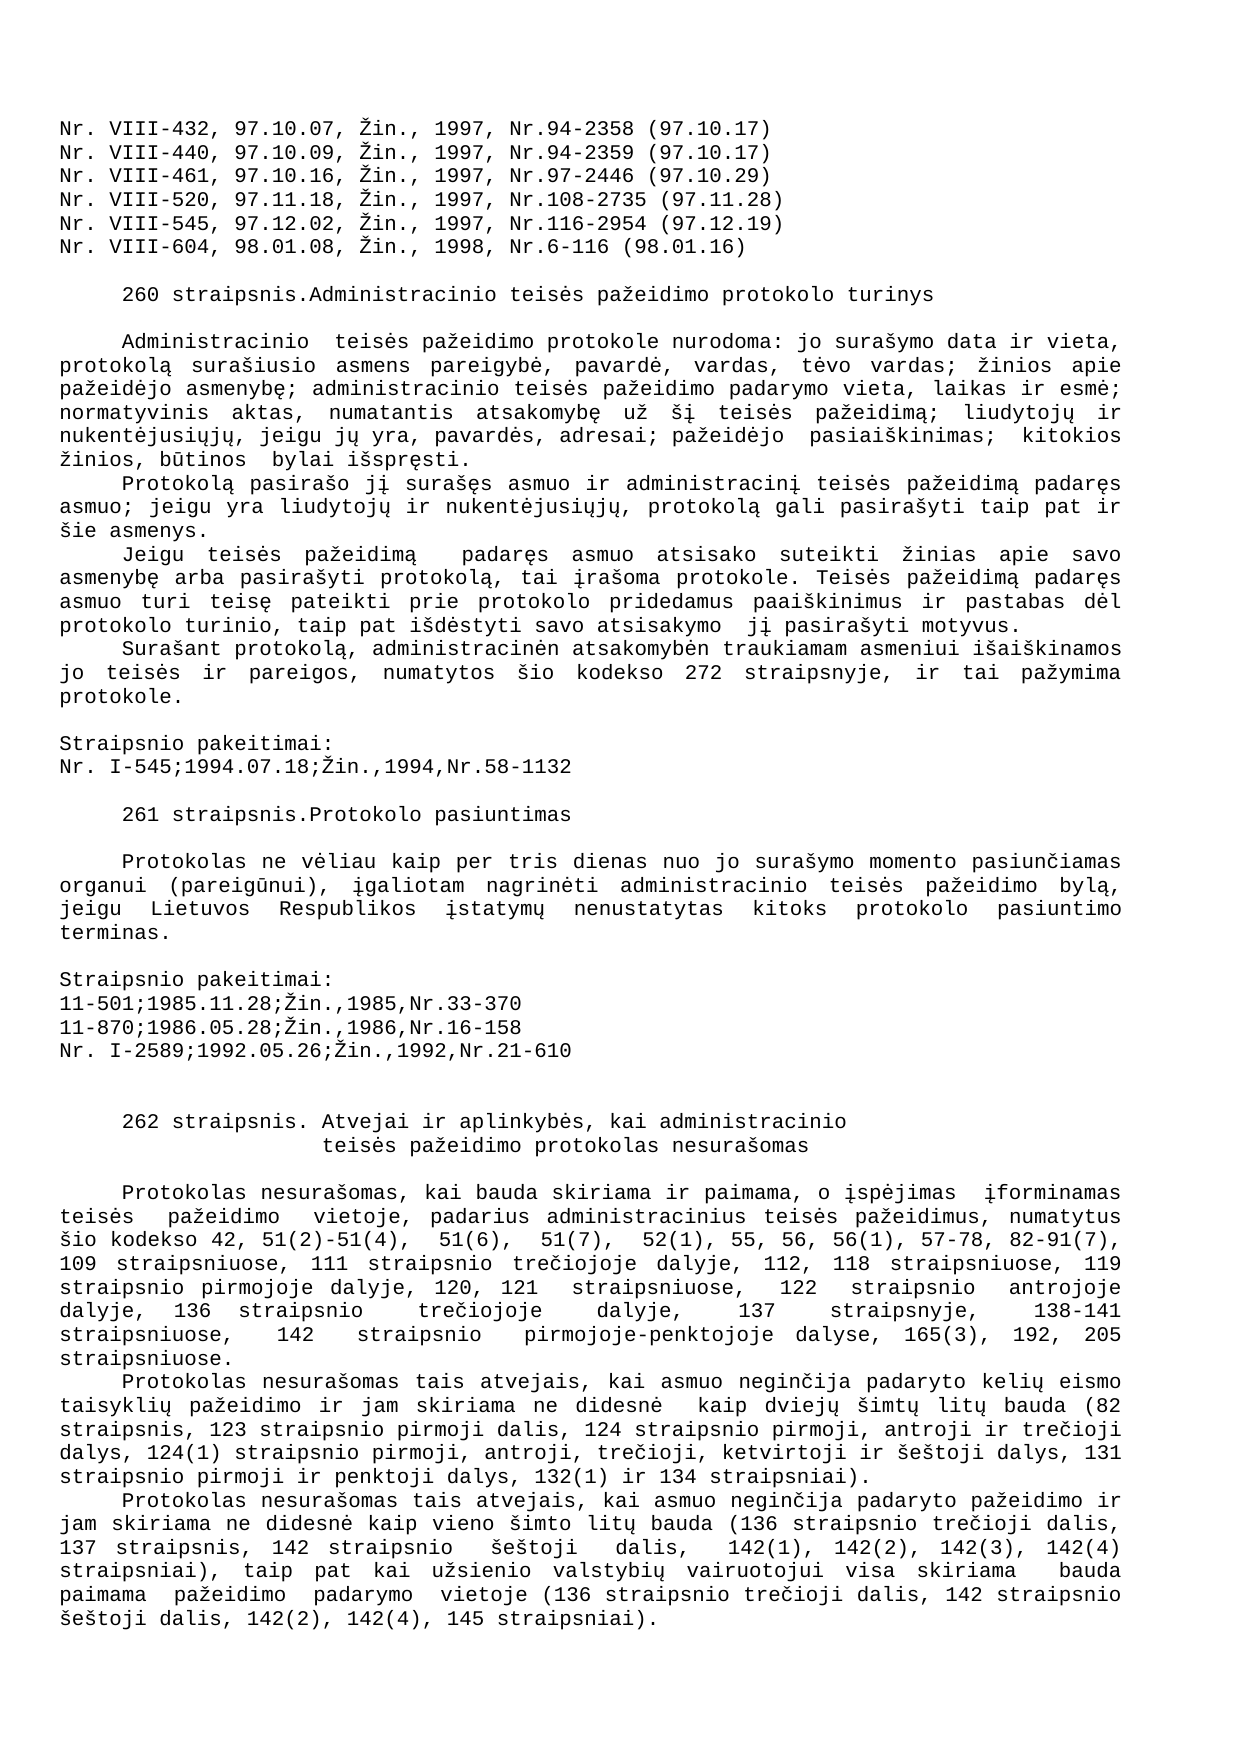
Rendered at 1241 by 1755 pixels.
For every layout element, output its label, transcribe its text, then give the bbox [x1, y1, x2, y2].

text Nr. VIII-545, 97.12.02, Žin., 1997, Nr.116-2954 (97.12.19) [59, 213, 1122, 236]
text teisės pažeidimo protokolas nesurašomas [59, 1135, 1122, 1158]
text Protokolas ne vėliau kaip per tris dienas nuo jo surašymo momento pasiunčiamas organui (pareigūnui), įgaliotam nagrinėti administracinio teisės pažeidimo bylą, jeigu Lietuvos Respublikos įstatymų nenustatytas kitoks protokolo pasiuntimo terminas. [59, 851, 1122, 946]
text Nr. VIII-604, 98.01.08, Žin., 1998, Nr.6-116 (98.01.16) [59, 236, 1122, 260]
text 11-501;1985.11.28;Žin.,1985,Nr.33-370 [59, 993, 1122, 1017]
text Nr. VIII-440, 97.10.09, Žin., 1997, Nr.94-2359 (97.10.17) [59, 142, 1122, 165]
text Protokolas nesurašomas, kai bauda skiriama ir paimama, o įspėjimas įforminamas teisės pažeidimo vietoje, padarius administracinius teisės pažeidimus, numatytus šio kodekso 42, 51(2)-51(4), 51(6), 51(7), 52(1), 55, 56, 56(1), 57-78, 82-91(7), 109 straipsniuose, 111 straipsnio trečiojoje dalyje, 112, 118 straipsniuose, 119 straipsnio pirmojoje dalyje, 120, 121 straipsniuose, 122 straipsnio antrojoje dalyje, 136 straipsnio trečiojoje dalyje, 137 straipsnyje, 138-141 straipsniuose, 142 straipsnio pirmojoje-penktojoje dalyse, 165(3), 192, 205 straipsniuose. [59, 1182, 1122, 1371]
text 11-870;1986.05.28;Žin.,1986,Nr.16-158 [59, 1017, 1122, 1040]
text Protokolą pasirašo jį surašęs asmuo ir administracinį teisės pažeidimą padaręs asmuo; jeigu yra liudytojų ir nukentėjusiųjų, protokolą gali pasirašyti taip pat ir šie asmenys. [59, 473, 1122, 544]
text Nr. VIII-432, 97.10.07, Žin., 1997, Nr.94-2358 (97.10.17) [59, 118, 1122, 142]
text Protokolas nesurašomas tais atvejais, kai asmuo neginčija padaryto pažeidimo ir jam skiriama ne didesnė kaip vieno šimto litų bauda (136 straipsnio trečioji dalis, 137 straipsnis, 142 straipsnio šeštoji dalis, 142(1), 142(2), 142(3), 142(4) straipsniai), taip pat kai užsienio valstybių vairuotojui visa skiriama bauda paimama pažeidimo padarymo vietoje (136 straipsnio trečioji dalis, 142 straipsnio šeštoji dalis, 142(2), 142(4), 145 straipsniai). [59, 1489, 1122, 1631]
text Nr. I-545;1994.07.18;Žin.,1994,Nr.58-1132 [59, 757, 1122, 780]
text Nr. I-2589;1992.05.26;Žin.,1992,Nr.21-610 [59, 1040, 1122, 1064]
text 261 straipsnis.Protokolo pasiuntimas [59, 804, 1122, 827]
text Straipsnio pakeitimai: [59, 733, 1122, 757]
text 262 straipsnis. Atvejai ir aplinkybės, kai administracinio [59, 1111, 1122, 1135]
text Straipsnio pakeitimai: [59, 969, 1122, 993]
text Nr. VIII-520, 97.11.18, Žin., 1997, Nr.108-2735 (97.11.28) [59, 189, 1122, 213]
text Surašant protokolą, administracinėn atsakomybėn traukiamam asmeniui išaiškinamos jo teisės ir pareigos, numatytos šio kodekso 272 straipsnyje, ir tai pažymima protokole. [59, 638, 1122, 709]
text Nr. VIII-461, 97.10.16, Žin., 1997, Nr.97-2446 (97.10.29) [59, 165, 1122, 189]
text Jeigu teisės pažeidimą padaręs asmuo atsisako suteikti žinias apie savo asmenybę arba pasirašyti protokolą, tai įrašoma protokole. Teisės pažeidimą padaręs asmuo turi teisę pateikti prie protokolo pridedamus paaiškinimus ir pastabas dėl protokolo turinio, taip pat išdėstyti savo atsisakymo jį pasirašyti motyvus. [59, 544, 1122, 638]
text Protokolas nesurašomas tais atvejais, kai asmuo neginčija padaryto kelių eismo taisyklių pažeidimo ir jam skiriama ne didesnė kaip dviejų šimtų litų bauda (82 straipsnis, 123 straipsnio pirmoji dalis, 124 straipsnio pirmoji, antroji ir trečioji dalys, 124(1) straipsnio pirmoji, antroji, trečioji, ketvirtoji ir šeštoji dalys, 131 straipsnio pirmoji ir penktoji dalys, 132(1) ir 134 straipsniai). [59, 1371, 1122, 1489]
text Administracinio teisės pažeidimo protokole nurodoma: jo surašymo data ir vieta, protokolą surašiusio asmens pareigybė, pavardė, vardas, tėvo vardas; žinios apie pažeidėjo asmenybę; administracinio teisės pažeidimo padarymo vieta, laikas ir esmė; normatyvinis aktas, numatantis atsakomybę už šį teisės pažeidimą; liudytojų ir nukentėjusiųjų, jeigu jų yra, pavardės, adresai; pažeidėjo pasiaiškinimas; kitokios žinios, būtinos bylai išspręsti. [59, 331, 1122, 473]
text 260 straipsnis.Administracinio teisės pažeidimo protokolo turinys [59, 284, 1122, 307]
